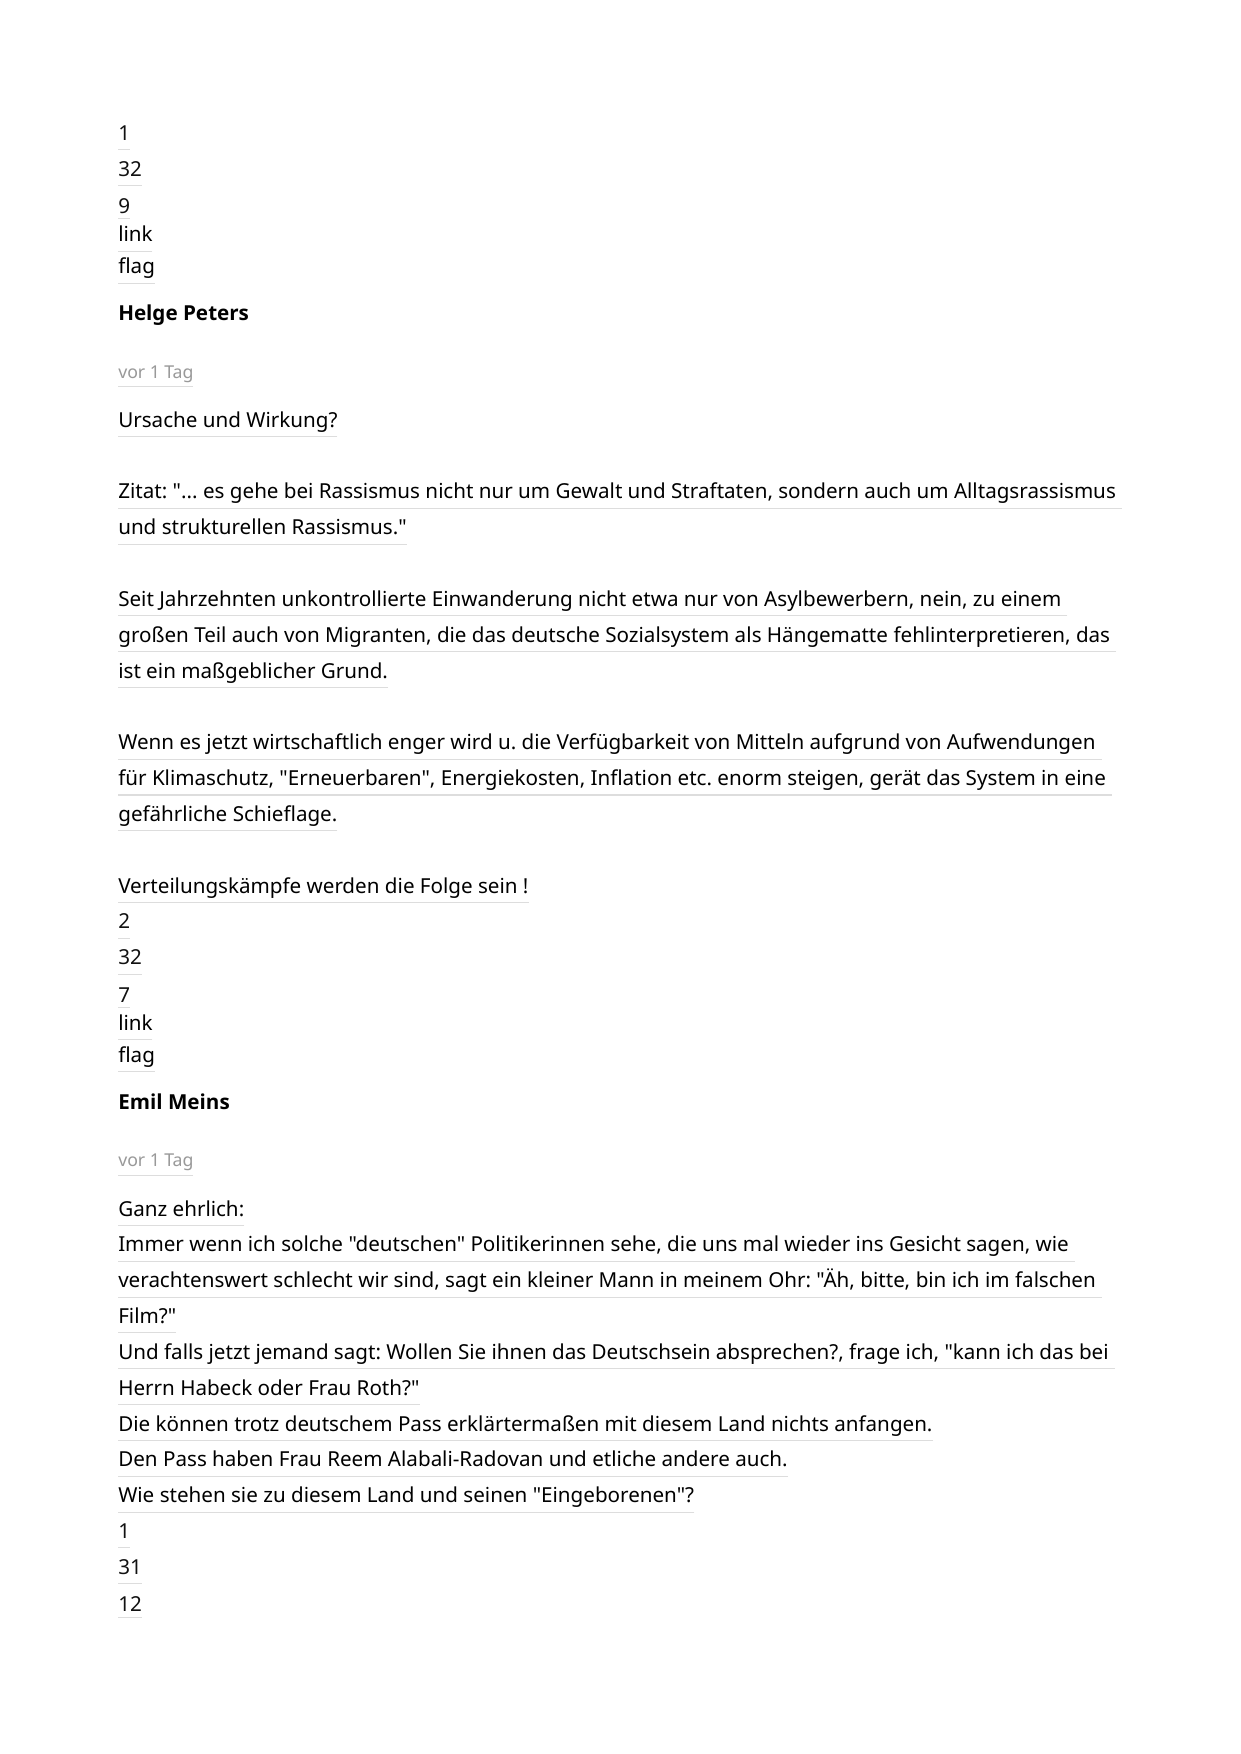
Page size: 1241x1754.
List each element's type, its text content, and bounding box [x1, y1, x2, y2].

text link [118, 1008, 1122, 1040]
text und strukturellen Rassismus." Seit Jahrzehnten unkontrollierte Einwanderung nicht etwa nur von Asylbewerbern, nein, zu einem großen Teil auch von Migranten, die das deutsche Sozialsystem als Hängematte fehlinterpretieren, das ist ein maßgeblicher Grund. Wenn es jetzt wirtschaftlich enger wird u. die Verfügbarkeit von Mitteln aufgrund von Aufwendungen für Klimaschutz, "Erneuerbaren", Energiekosten, Inflation etc. enorm steigen, gerät das System in eine gefährliche Schieflage. Verteilungskämpfe werden die Folge sein ! [118, 509, 1122, 903]
text vor 1 Tag [118, 359, 1118, 387]
text flag [118, 252, 1122, 284]
text vor 1 Tag [118, 1148, 1118, 1176]
text 31 [118, 1552, 1122, 1584]
text 32 [118, 154, 1122, 186]
text Ganz ehrlich: Immer wenn ich solche "deutschen" Politikerinnen sehe, die uns mal wieder ins Gesicht sagen, wie verachtenswert schlecht wir sind, sagt ein kleiner Mann in meinem Ohr: "Äh, bitte, bin ich im falschen Film?" Und falls jetzt jemand sagt: Wollen Sie ihnen das Deutschsein absprechen?, frage ich, "kann ich das bei Herrn Habeck oder Frau Roth?" Die können trotz deutschem Pass erklärtermaßen mit diesem Land nichts anfangen. Den Pass haben Frau Reem Alabali-Radovan und etliche andere auch. Wie stehen sie zu diesem Land und seinen "Eingeborenen"? [118, 1194, 1122, 1513]
text 1 [118, 118, 1122, 150]
text 12 [118, 1588, 1122, 1618]
text flag [118, 1040, 1122, 1072]
text Emil Meins [118, 1087, 1122, 1115]
text link [118, 219, 1122, 252]
text 1 [118, 1516, 1122, 1548]
text Helge Peters [118, 298, 1122, 327]
text 32 [118, 943, 1122, 975]
text 9 [118, 190, 1122, 219]
text 2 [118, 907, 1122, 939]
text 7 [118, 978, 1122, 1008]
text Ursache und Wirkung? Zitat: "... es gehe bei Rassismus nicht nur um Gewalt und Straftaten, sondern auch um Alltagsrassismus [118, 405, 1122, 508]
